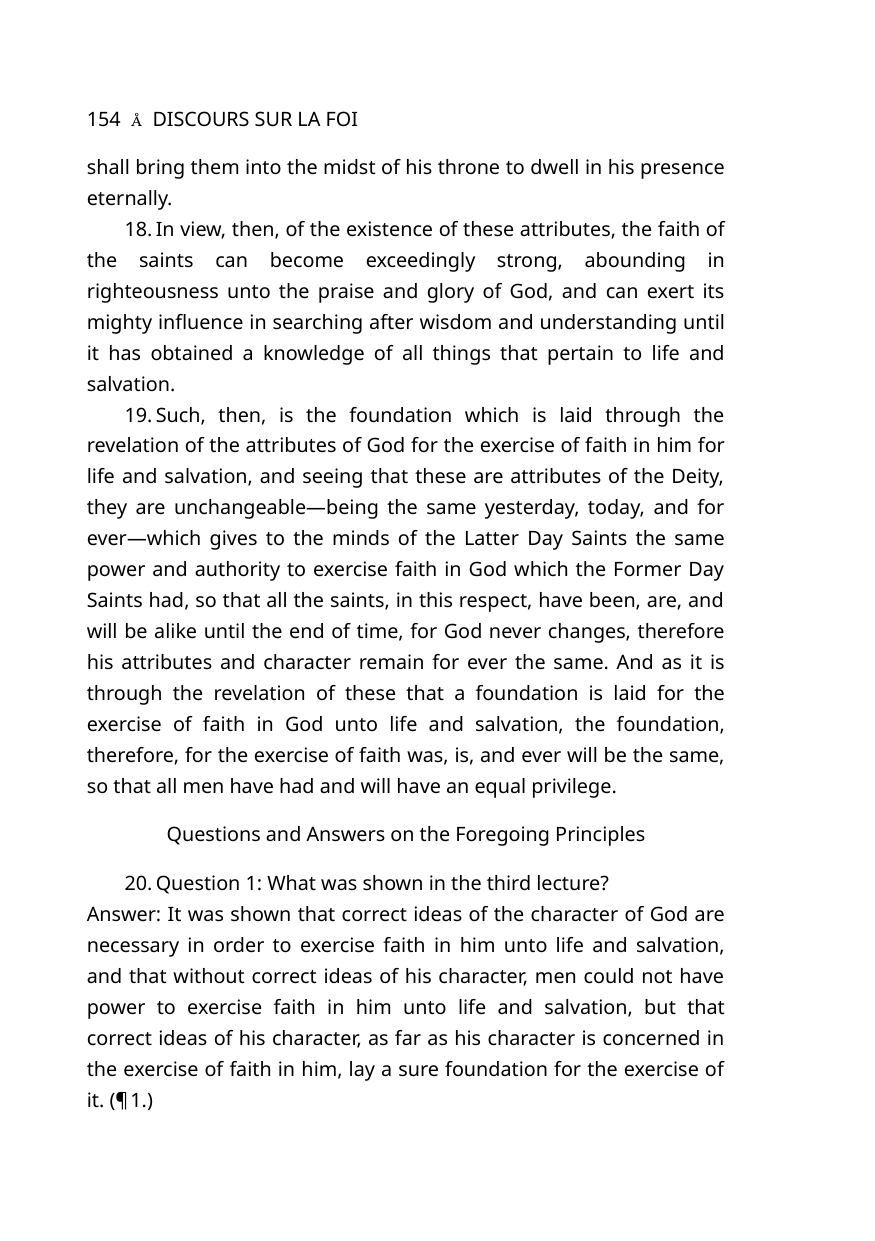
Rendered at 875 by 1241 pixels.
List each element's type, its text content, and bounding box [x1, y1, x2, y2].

text 19. Such, then, is the foundation which is laid through the revelation of the attributes of God for the exercise of faith in him for life and salvation, and seeing that these are attributes of the Deity, they are unchangeable—being the same yesterday, today, and for ever—which gives to the minds of the Latter Day Saints the same power and authority to exercise faith in God which the Former Day Saints had, so that all the saints, in this respect, have been, are, and will be alike until the end of time, for God never changes, therefore his attributes and character remain for ever the same. And as it is through the revelation of these that a foundation is laid for the exercise of faith in God unto life and salvation, the foundation, therefore, for the exercise of faith was, is, and ever will be the same, so that all men have had and will have an equal privilege. [87, 401, 725, 799]
text shall bring them into the midst of his throne to dwell in his presence eternally. [87, 153, 725, 211]
text 20. Question 1: What was shown in the third lecture? [87, 869, 725, 896]
text 18. In view, then, of the existence of these attributes, the faith of the saints can become exceedingly strong, abounding in righteousness unto the praise and glory of God, and can exert its mighty influence in searching after wisdom and understanding until it has obtained a knowledge of all things that pertain to life and salvation. [87, 215, 725, 397]
text Answer: It was shown that correct ideas of the character of God are necessary in order to exercise faith in him unto life and salvation, and that without correct ideas of his character, men could not have power to exercise faith in him unto life and salvation, but that correct ideas of his character, as far as his character is concerned in the exercise of faith in him, lay a sure foundation for the exercise of it. (¶ 1.) [87, 900, 725, 1113]
text Questions and Answers on the Foregoing Principles [87, 821, 725, 848]
